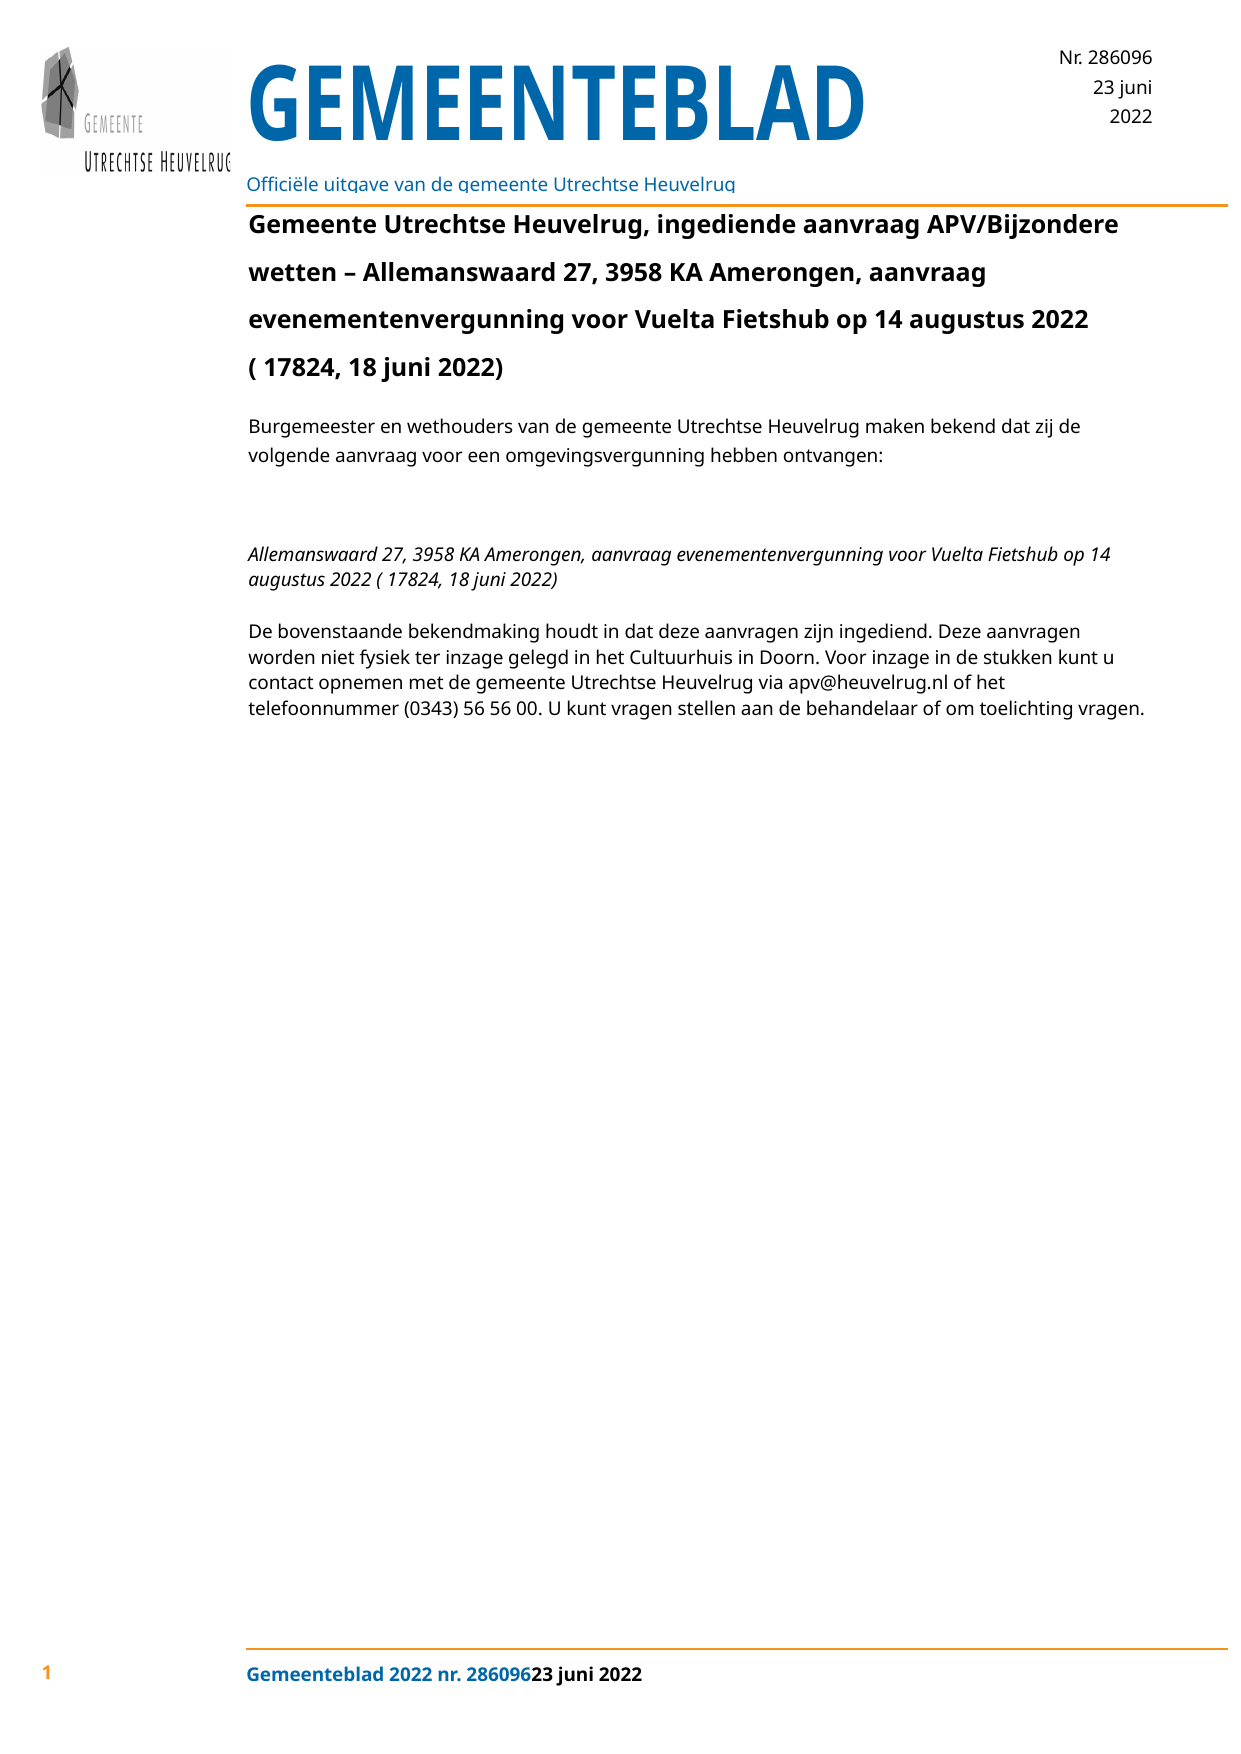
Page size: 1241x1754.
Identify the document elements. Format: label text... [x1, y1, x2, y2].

text Allemanswaard 27, 3958 KA Amerongen, aanvraag evenementenvergunning voor Vuelta Fietshub op 14 augustus 2022 ( 17824, 18 juni 2022) [248, 541, 1152, 592]
text De bovenstaande bekendmaking houdt in dat deze aanvragen zijn ingediend. Deze aanvragen worden niet fysiek ter inzage gelegd in het Cultuurhuis in Doorn. Voor inzage in de stukken kunt u contact opnemen met de gemeente Utrechtse Heuvelrug via apv@heuvelrug.nl of het telefoonnummer (0343) 56 56 00. U kunt vragen stellen aan de behandelaar of om toelichting vragen. [248, 618, 1152, 721]
picture [41, 47, 231, 172]
text Burgemeester en wethouders van de gemeente Utrechtse Heuvelrug maken bekend dat zij de volgende aanvraag voor een omgevingsvergunning hebben ontvangen: [248, 413, 1152, 468]
text Gemeente Utrechtse Heuvelrug, ingediende aanvraag APV/Bijzondere wetten – Allemanswaard 27, 3958 KA Amerongen, aanvraag evenementenvergunning voor Vuelta Fietshub op 14 augustus 2022 ( 17824, 18 juni 2022) [248, 207, 1152, 384]
